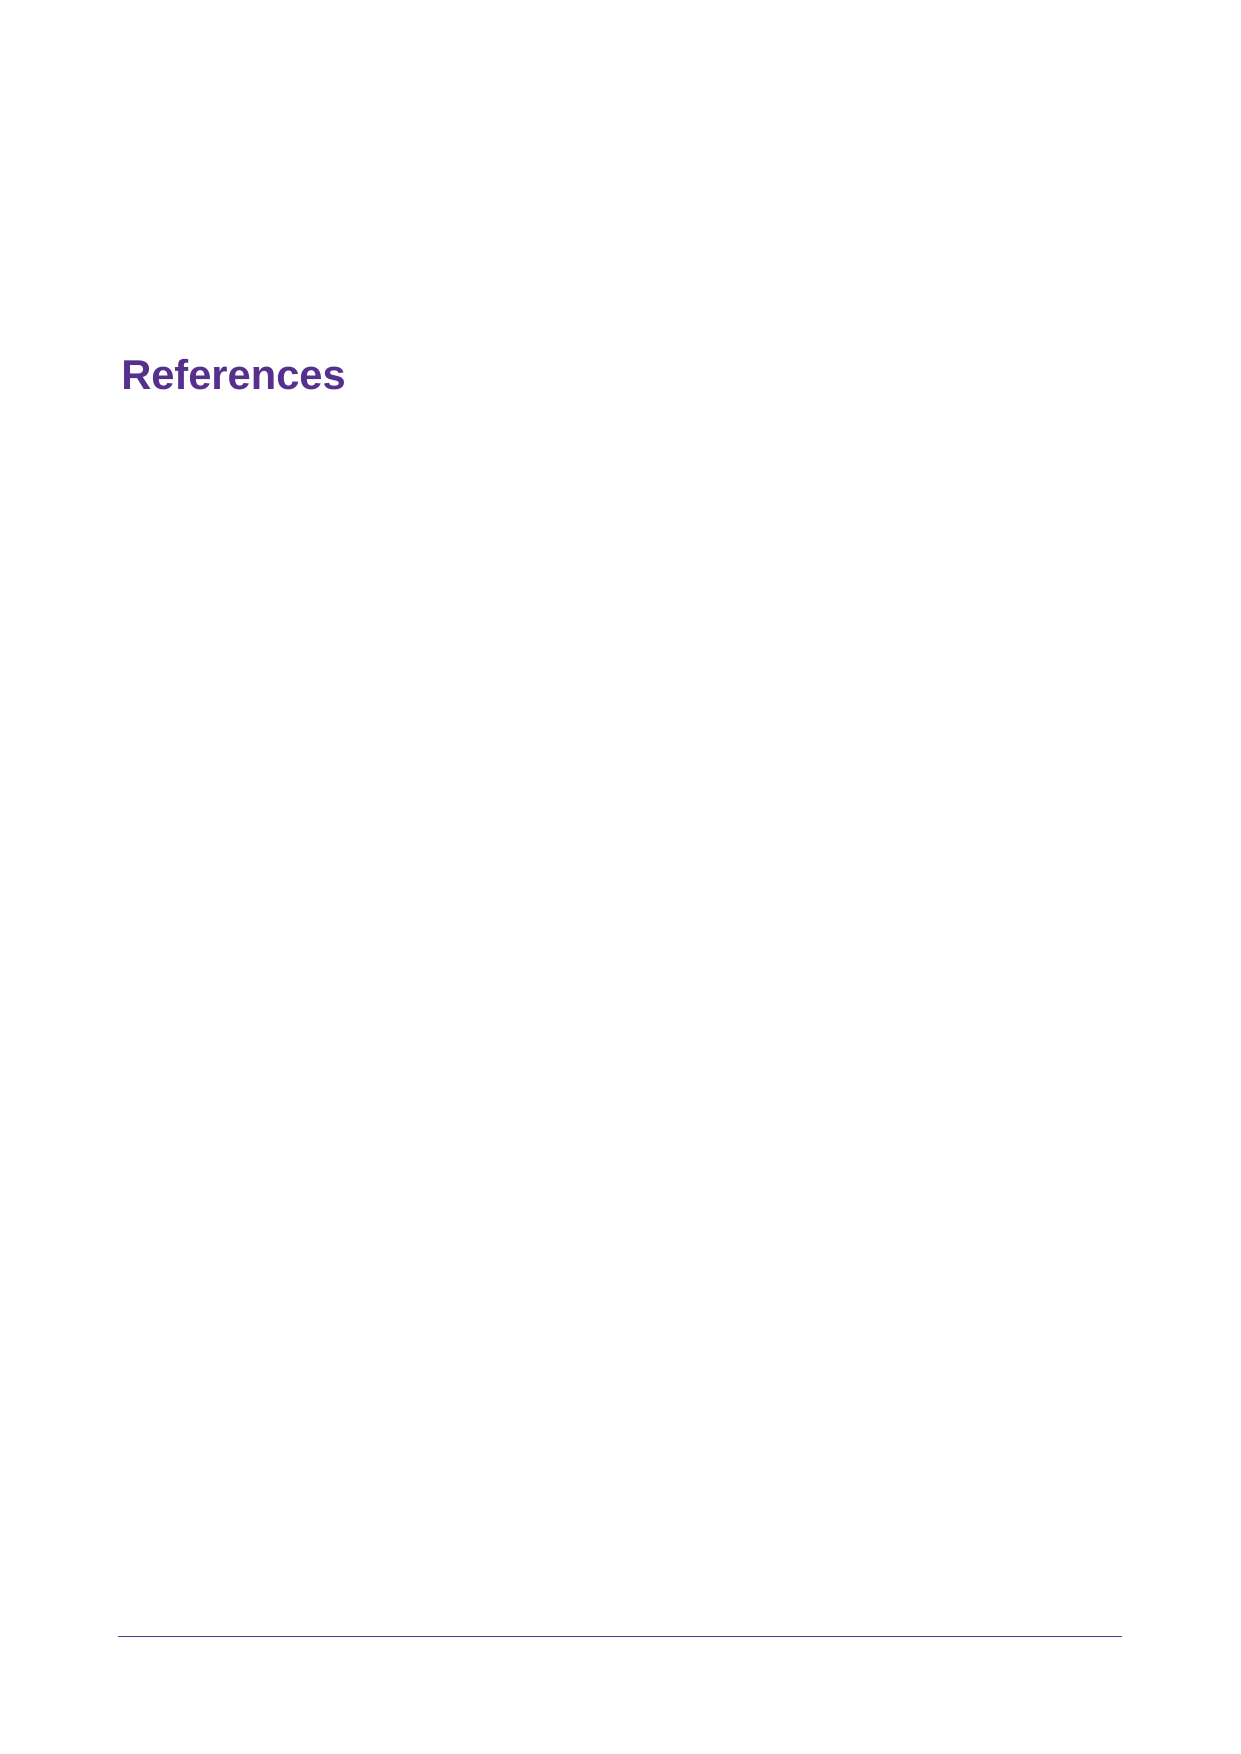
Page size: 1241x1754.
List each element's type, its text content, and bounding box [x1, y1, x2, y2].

subtitle References [121, 350, 1119, 398]
